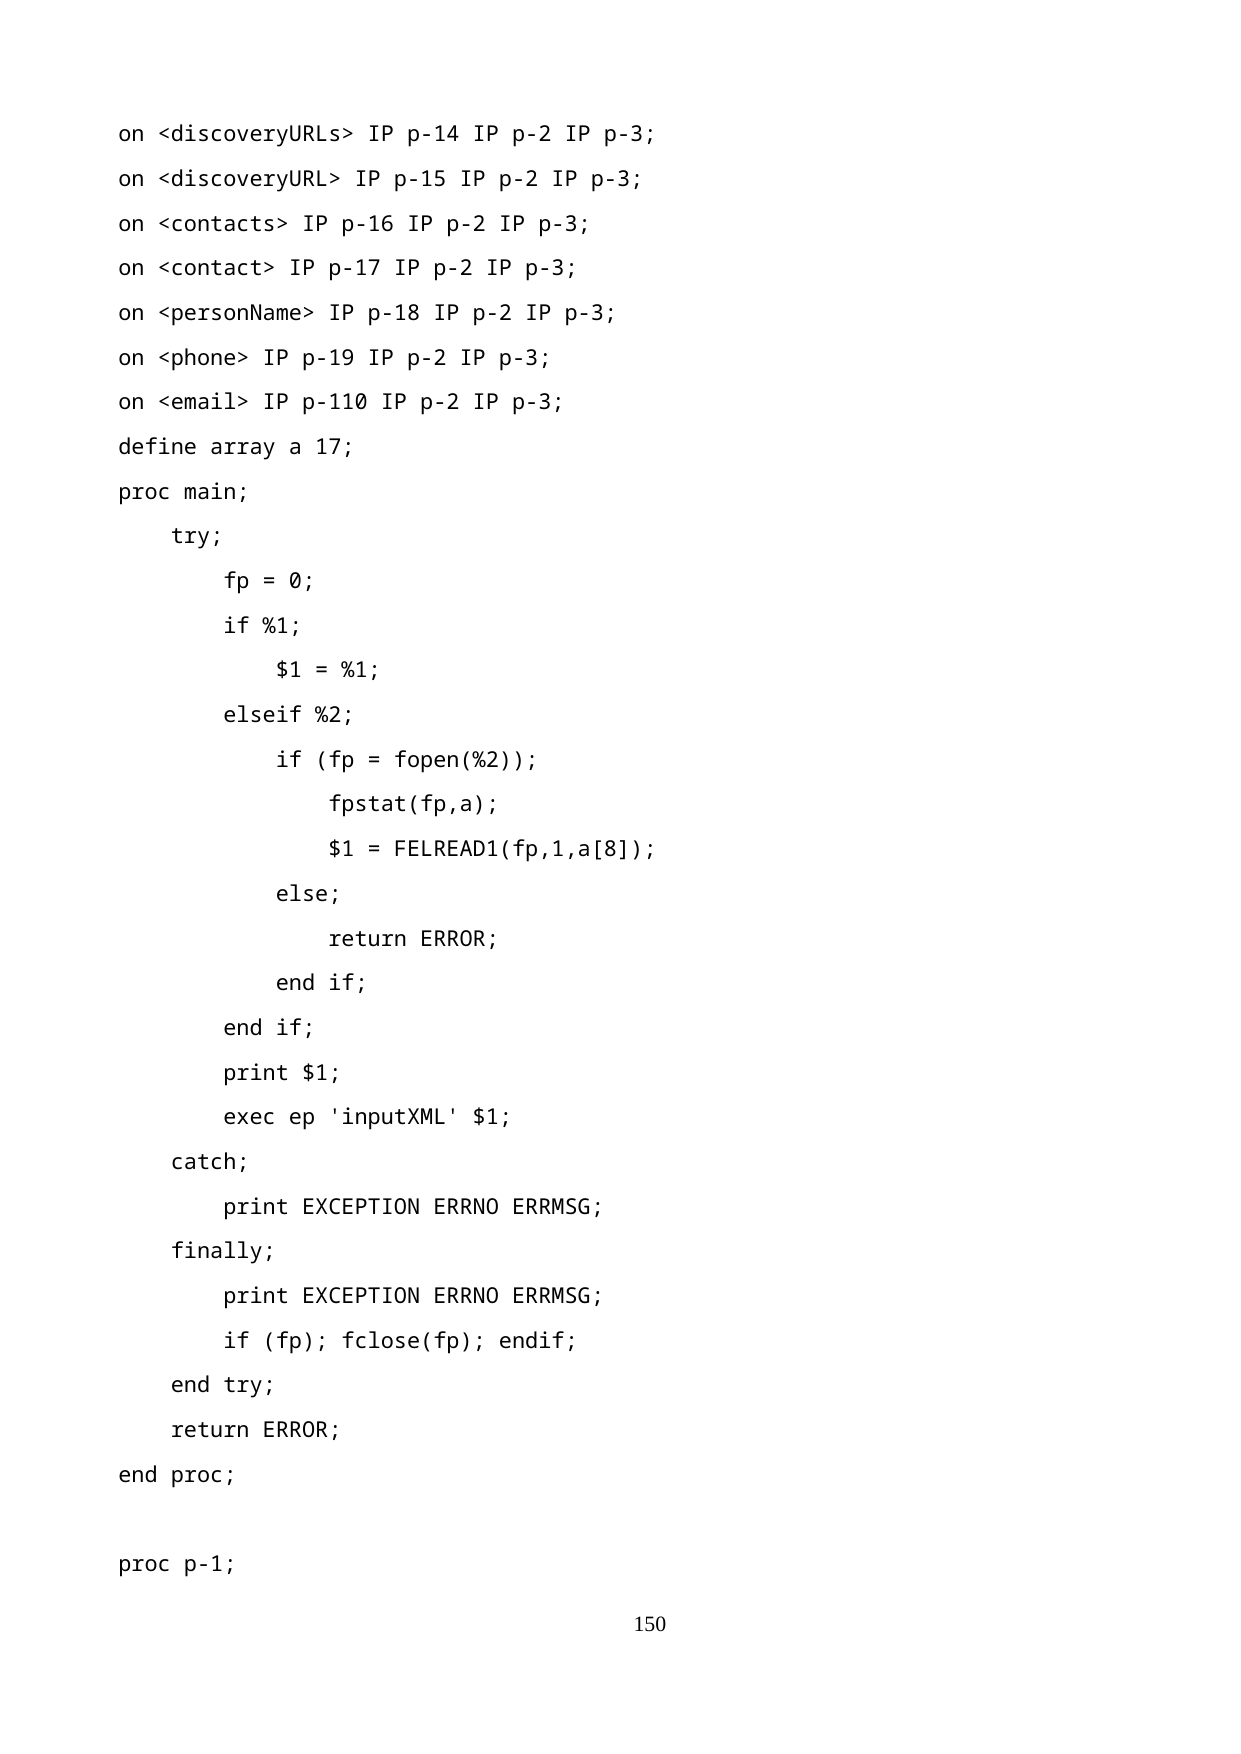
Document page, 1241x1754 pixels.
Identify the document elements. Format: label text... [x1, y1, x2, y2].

text if %1; [118, 610, 1181, 639]
text elseif %2; [118, 699, 1181, 729]
text proc main; [118, 476, 1181, 505]
text on <personName> IP p-18 IP p-2 IP p-3; [118, 297, 1181, 327]
text fp = 0; [118, 565, 1181, 595]
text exec ep 'inputXML' $1; [118, 1101, 1181, 1131]
text define array a 17; [118, 431, 1181, 461]
text if (fp); fclose(fp); endif; [118, 1325, 1181, 1354]
text print EXCEPTION ERRNO ERRMSG; [118, 1191, 1181, 1220]
text on <discoveryURL> IP p-15 IP p-2 IP p-3; [118, 163, 1181, 193]
text fpstat(fp,a); [118, 788, 1181, 818]
text end if; [118, 1012, 1181, 1042]
text if (fp = fopen(%2)); [118, 744, 1181, 773]
text on <discoveryURLs> IP p-14 IP p-2 IP p-3; [118, 118, 1181, 148]
text return ERROR; [118, 922, 1181, 952]
text on <contacts> IP p-16 IP p-2 IP p-3; [118, 207, 1181, 237]
text $1 = FELREAD1(fp,1,a[8]); [118, 833, 1181, 863]
text try; [118, 520, 1181, 550]
text catch; [118, 1146, 1181, 1176]
text print $1; [118, 1057, 1181, 1086]
text print EXCEPTION ERRNO ERRMSG; [118, 1280, 1181, 1310]
text else; [118, 878, 1181, 908]
text end proc; [118, 1459, 1181, 1488]
text return ERROR; [118, 1414, 1181, 1444]
text end try; [118, 1369, 1181, 1399]
text end if; [118, 967, 1181, 997]
text $1 = %1; [118, 654, 1181, 684]
text on <contact> IP p-17 IP p-2 IP p-3; [118, 252, 1181, 282]
text finally; [118, 1235, 1181, 1265]
text proc p-1; [118, 1548, 1181, 1578]
text on <email> IP p-110 IP p-2 IP p-3; [118, 386, 1181, 416]
text on <phone> IP p-19 IP p-2 IP p-3; [118, 342, 1181, 371]
